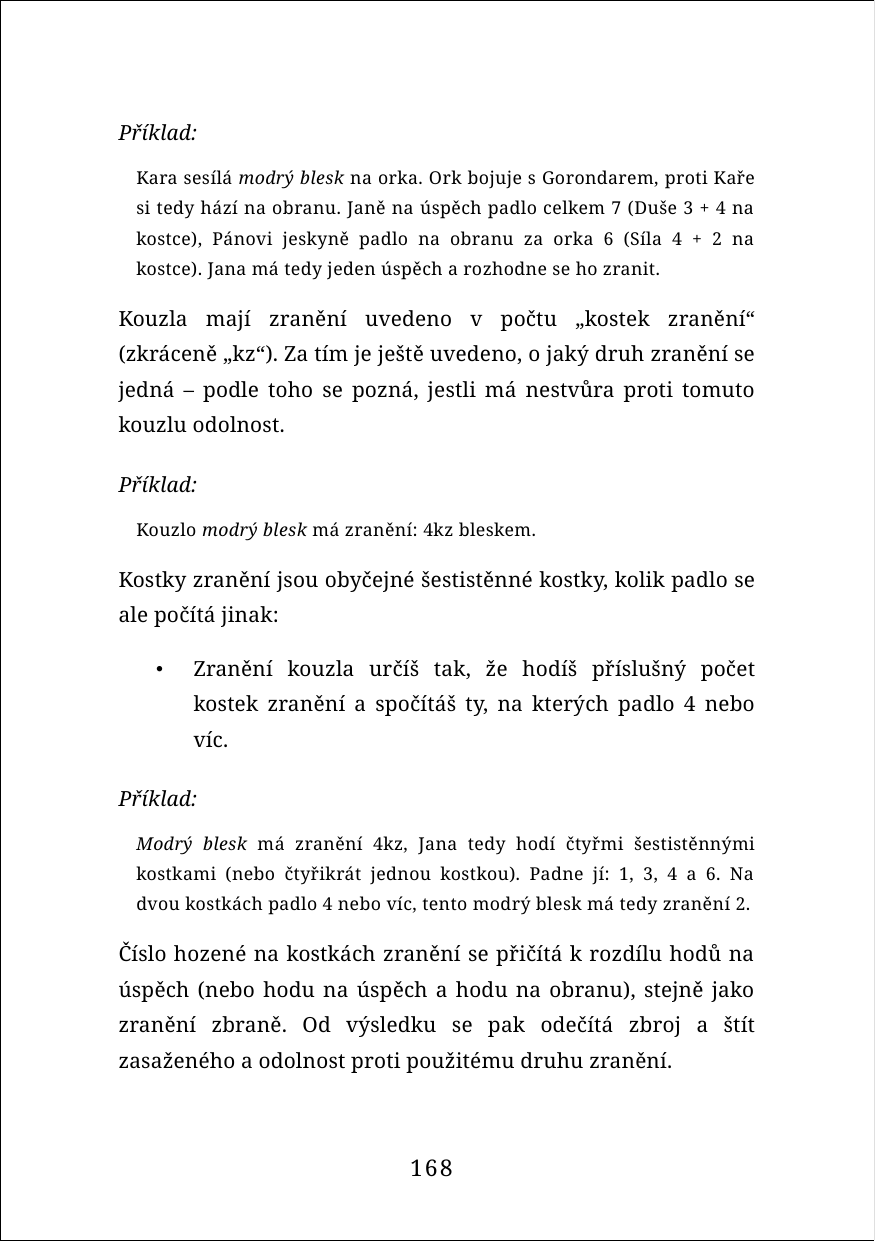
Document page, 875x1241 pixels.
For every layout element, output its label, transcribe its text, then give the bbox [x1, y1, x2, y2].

text Příklad: [118, 470, 756, 498]
text Kara sesílá modrý blesk na orka. Ork bojuje s Gorondarem, proti Kaře si tedy hází na obranu. Janě na úspěch padlo celkem 7 (Duše 3 + 4 na kostce), Pánovi jeskyně padlo na obranu za orka 6 (Síla 4 + 2 na kostce). Jana má tedy jeden úspěch a rozhodne se ho zranit. [136, 166, 756, 280]
text Kouzlo modrý blesk má zranění: 4kz bleskem. [136, 517, 756, 541]
text Kostky zranění jsou obyčejné šestistěnné kostky, kolik padlo se ale počítá jinak: [118, 565, 756, 629]
list Zranění kouzla určíš tak, že hodíš příslušný počet kostek zranění a spočítáš ty, na kterých padlo 4 nebo víc. [156, 654, 756, 753]
text Příklad: [118, 784, 756, 812]
text Kouzla mají zranění uvedeno v počtu „kostek zranění“ (zkráceně „kz“). Za tím je ještě uvedeno, o jaký druh zranění se jedná – podle toho se pozná, jestli má nestvůra proti tomuto kouzlu odolnost. [118, 304, 756, 439]
text Příklad: [118, 118, 756, 147]
text Číslo hozené na kostkách zranění se přičítá k rozdílu hodů na úspěch (nebo hodu na úspěch a hodu na obranu), stejně jako zranění zbraně. Od výsledku se pak odečítá zbroj a štít zasaženého a odolnost proti použitému druhu zranění. [118, 939, 756, 1074]
text Modrý blesk má zranění 4kz, Jana tedy hodí čtyřmi šestistěnnými kostkami (nebo čtyřikrát jednou kostkou). Padne jí: 1, 3, 4 a 6. Na dvou kostkách padlo 4 nebo víc, tento modrý blesk má tedy zranění 2. [136, 831, 756, 916]
